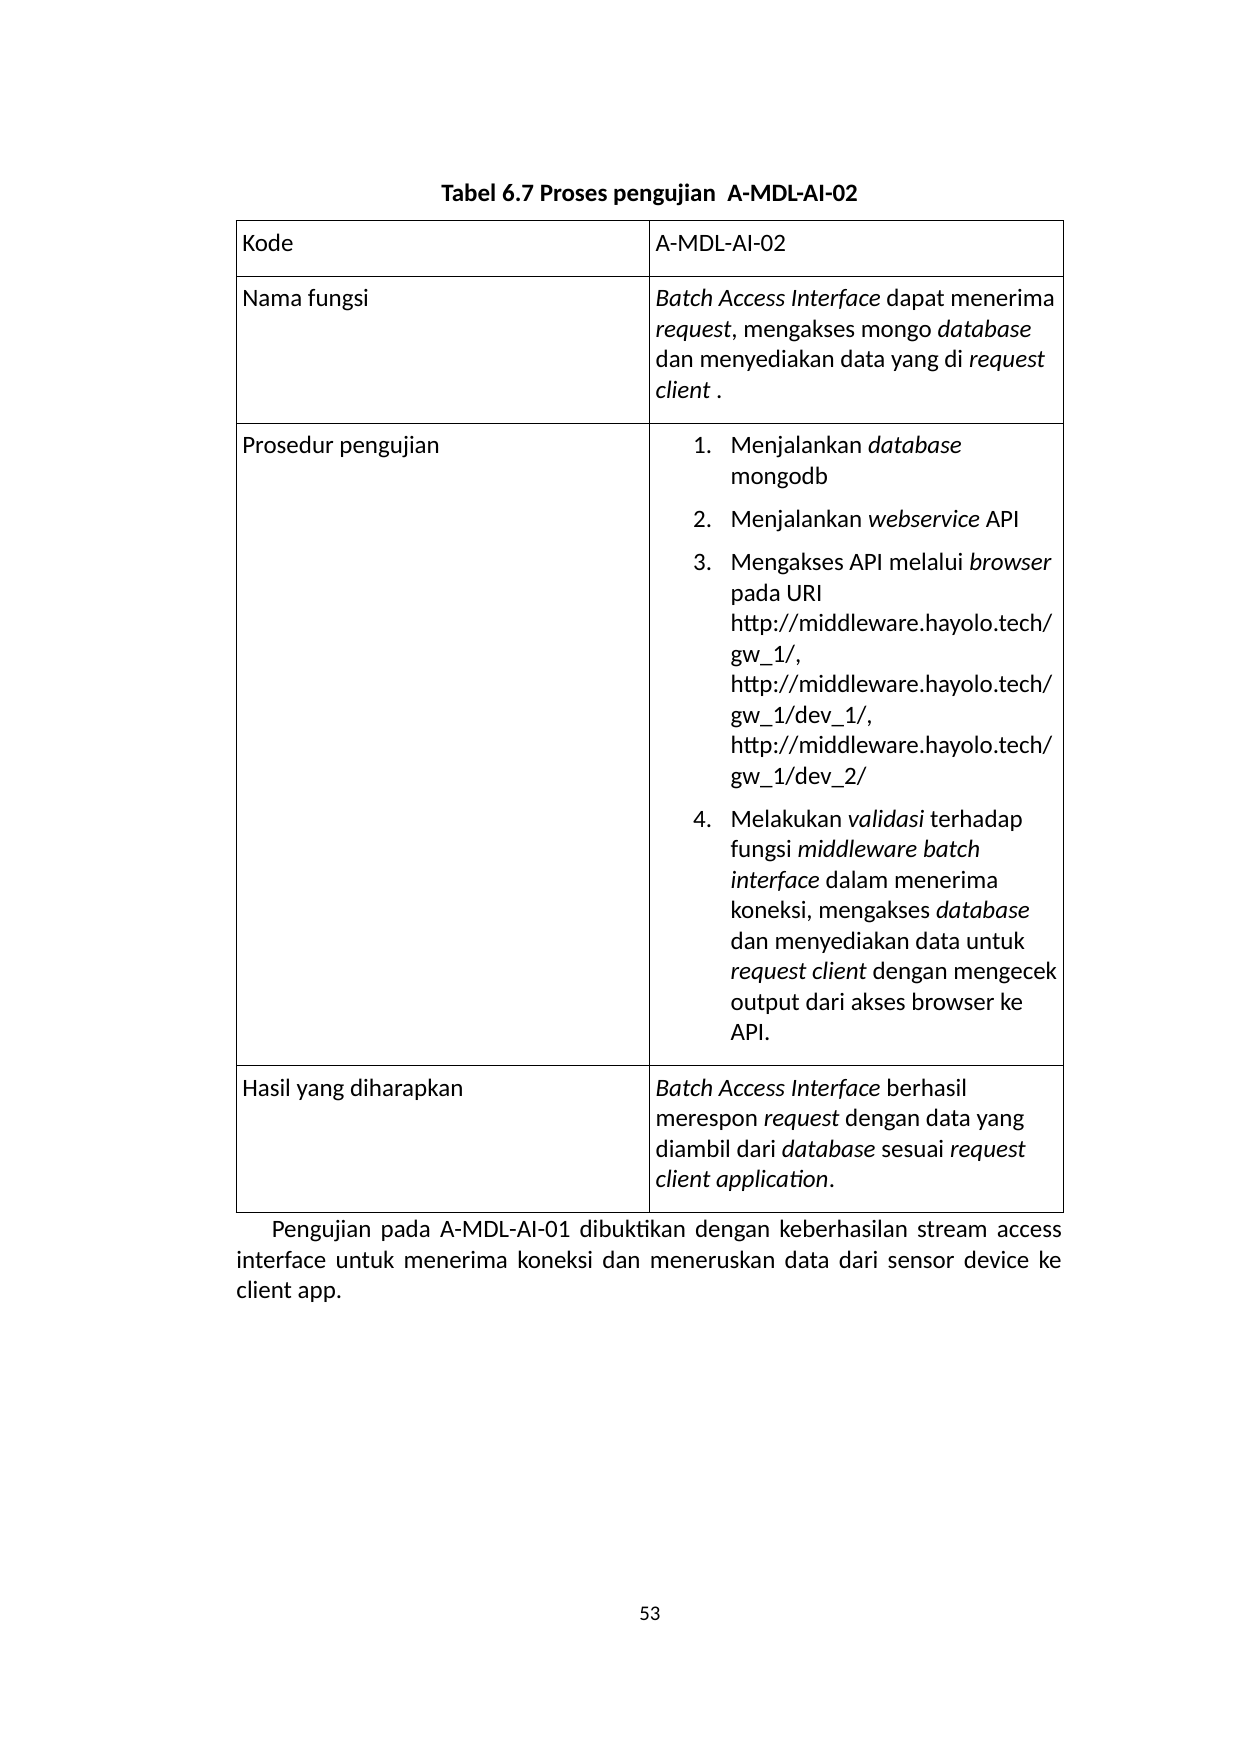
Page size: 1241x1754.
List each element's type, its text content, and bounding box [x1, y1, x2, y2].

table_cell Prosedur pengujian [237, 424, 649, 1065]
table_cell Nama fungsi [237, 277, 649, 423]
table_cell Batch Access Interface dapat menerima request, mengakses mongo database dan menyediakan data yang di request client . [650, 277, 1063, 423]
text Tabel ‎6.7 Proses pengujian A-MDL-AI-02 [236, 177, 1063, 208]
table_header A-MDL-AI-02 [650, 221, 1063, 276]
table_cell Batch Access Interface berhasil merespon request dengan data yang diambil dari database sesuai request client application. [650, 1066, 1063, 1212]
table_header Kode [237, 221, 649, 276]
text Pengujian pada A-MDL-AI-01 dibuktikan dengan keberhasilan stream access interface untuk menerima koneksi dan meneruskan data dari sensor device ke client app. [236, 1213, 1063, 1305]
table_cell Hasil yang diharapkan [237, 1066, 649, 1212]
table_cell Menjalankan database mongodb Menjalankan webservice API Mengakses API melalui browser pada URI http://middleware.hayolo.tech/gw_1/, http://middleware.hayolo.tech/gw_1/dev_1/, http://middleware.hayolo.tech/gw_1/dev_2/ Melakukan validasi terhadap fungsi middleware batch interface dalam menerima koneksi, mengakses database dan menyediakan data untuk request client dengan mengecek output dari akses browser ke API. [650, 424, 1063, 1065]
